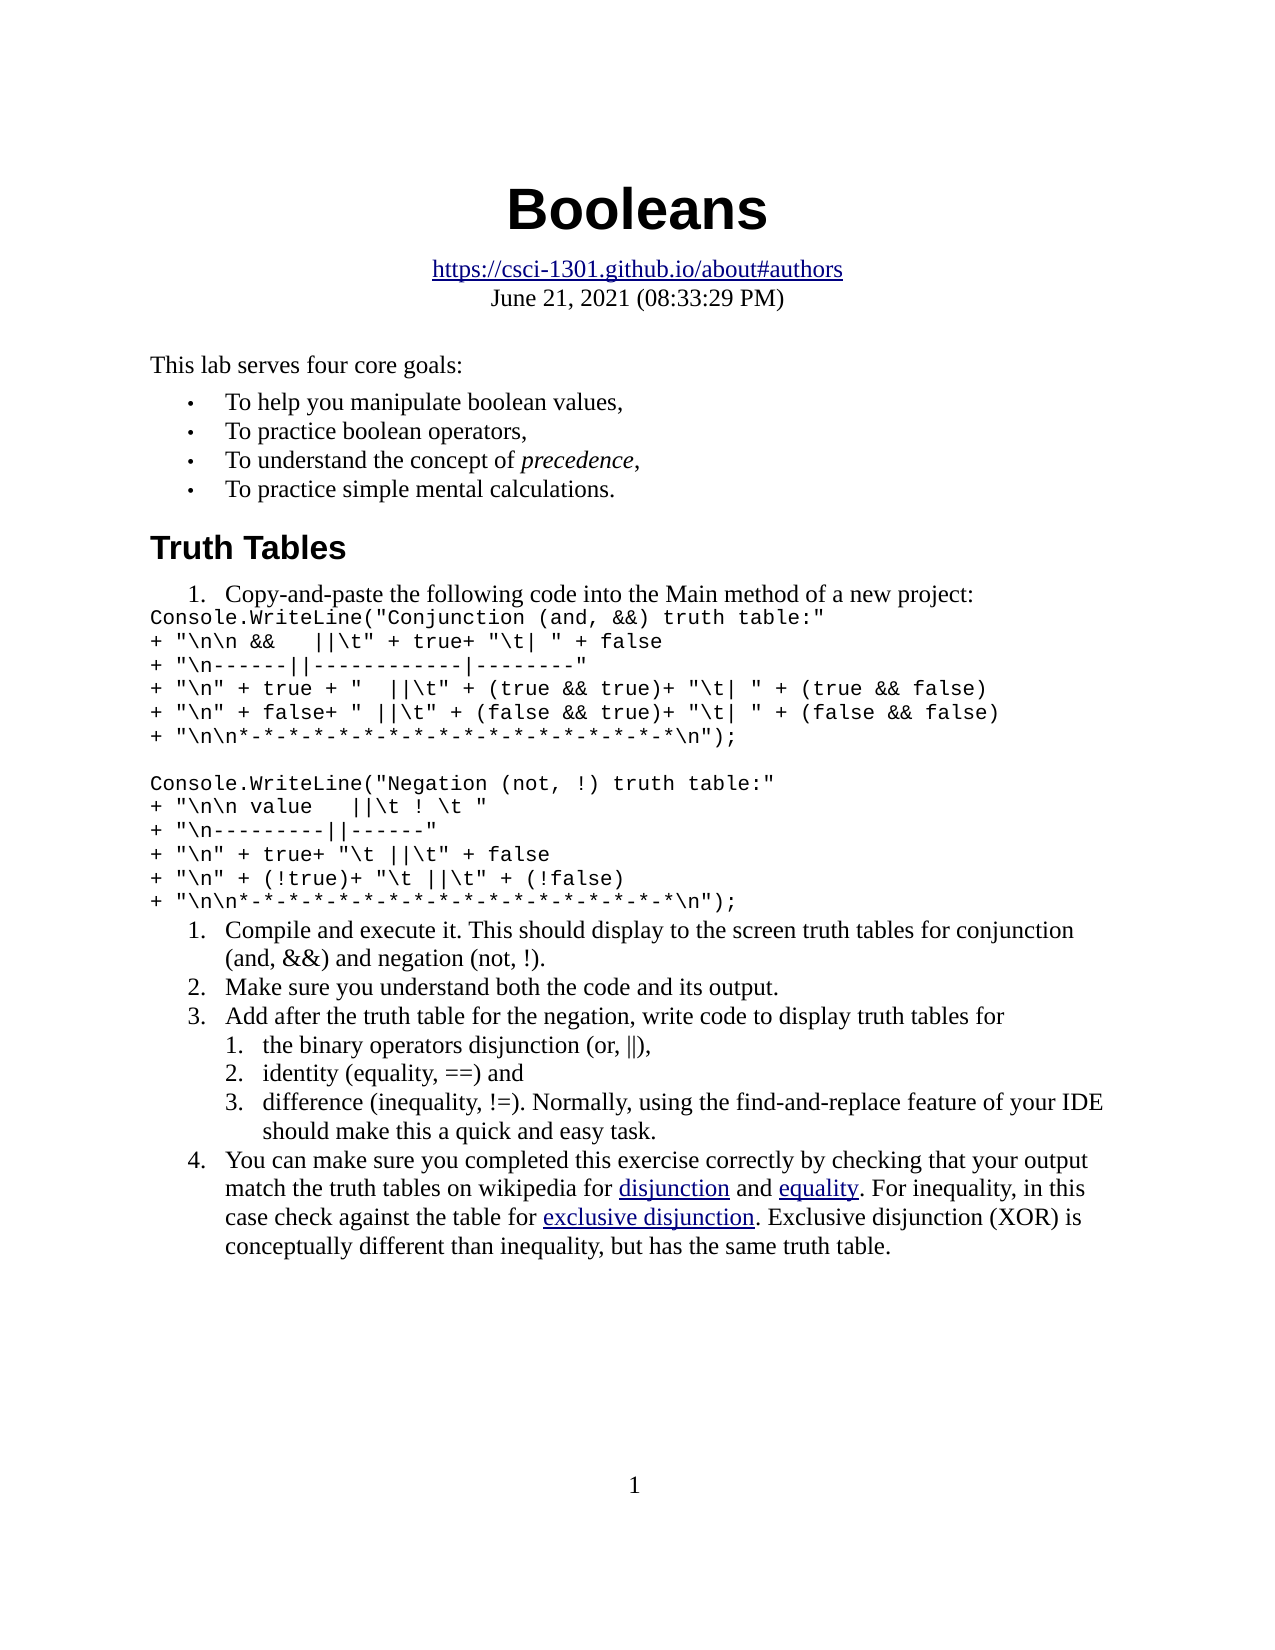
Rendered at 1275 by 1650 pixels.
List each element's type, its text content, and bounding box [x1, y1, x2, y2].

text + "\n" + true+ "\t ||\t" + false [150, 844, 1125, 867]
text + "\n---------||------" [150, 820, 1125, 844]
text This lab serves four core goals: [150, 350, 1125, 378]
subtitle Truth Tables [150, 527, 1125, 566]
text + "\n\n*-*-*-*-*-*-*-*-*-*-*-*-*-*-*-*-*-*\n"); [150, 726, 1125, 749]
list To practice boolean operators, [187, 416, 1125, 445]
list difference (inequality, !=). Normally, using the find-and-replace feature of your IDE should make this a quick and easy task. [225, 1087, 1125, 1145]
list To help you manipulate boolean values, [187, 387, 1125, 416]
text + "\n" + true + " ||\t" + (true && true)+ "\t| " + (true && false) [150, 678, 1125, 702]
text + "\n" + false+ " ||\t" + (false && true)+ "\t| " + (false && false) [150, 702, 1125, 726]
text + "\n" + (!true)+ "\t ||\t" + (!false) [150, 867, 1125, 891]
list Compile and execute it. This should display to the screen truth tables for conjunction (and, &&) and negation (not, !). [187, 915, 1125, 972]
text Console.WriteLine("Conjunction (and, &&) truth table:" [150, 607, 1125, 631]
list identity (equality, ==) and [225, 1058, 1125, 1087]
text June 21, 2021 (08:33:29 PM) [150, 283, 1125, 312]
text + "\n------||------------|--------" [150, 655, 1125, 678]
text + "\n\n && ||\t" + true+ "\t| " + false [150, 631, 1125, 655]
title Booleans [150, 175, 1125, 242]
text + "\n\n*-*-*-*-*-*-*-*-*-*-*-*-*-*-*-*-*-*\n"); [150, 891, 1125, 915]
list You can make sure you completed this exercise correctly by checking that your output match the truth tables on wikipedia for disjunction and equality. For inequality, in this case check against the table for exclusive disjunction. Exclusive disjunction (XOR) is conceptually different than inequality, but has the same truth table. [187, 1145, 1125, 1260]
text Console.WriteLine("Negation (not, !) truth table:" [150, 773, 1125, 797]
list Add after the truth table for the negation, write code to display truth tables for [187, 1001, 1125, 1030]
list To understand the concept of precedence, [187, 445, 1125, 474]
list Copy-and-paste the following code into the Main method of a new project: [187, 579, 1125, 607]
list Make sure you understand both the code and its output. [187, 972, 1125, 1001]
text https://csci-1301.github.io/about#authors [150, 254, 1125, 283]
list the binary operators disjunction (or, ||), [225, 1030, 1125, 1058]
list To practice simple mental calculations. [187, 474, 1125, 502]
text + "\n\n value ||\t ! \t " [150, 797, 1125, 820]
